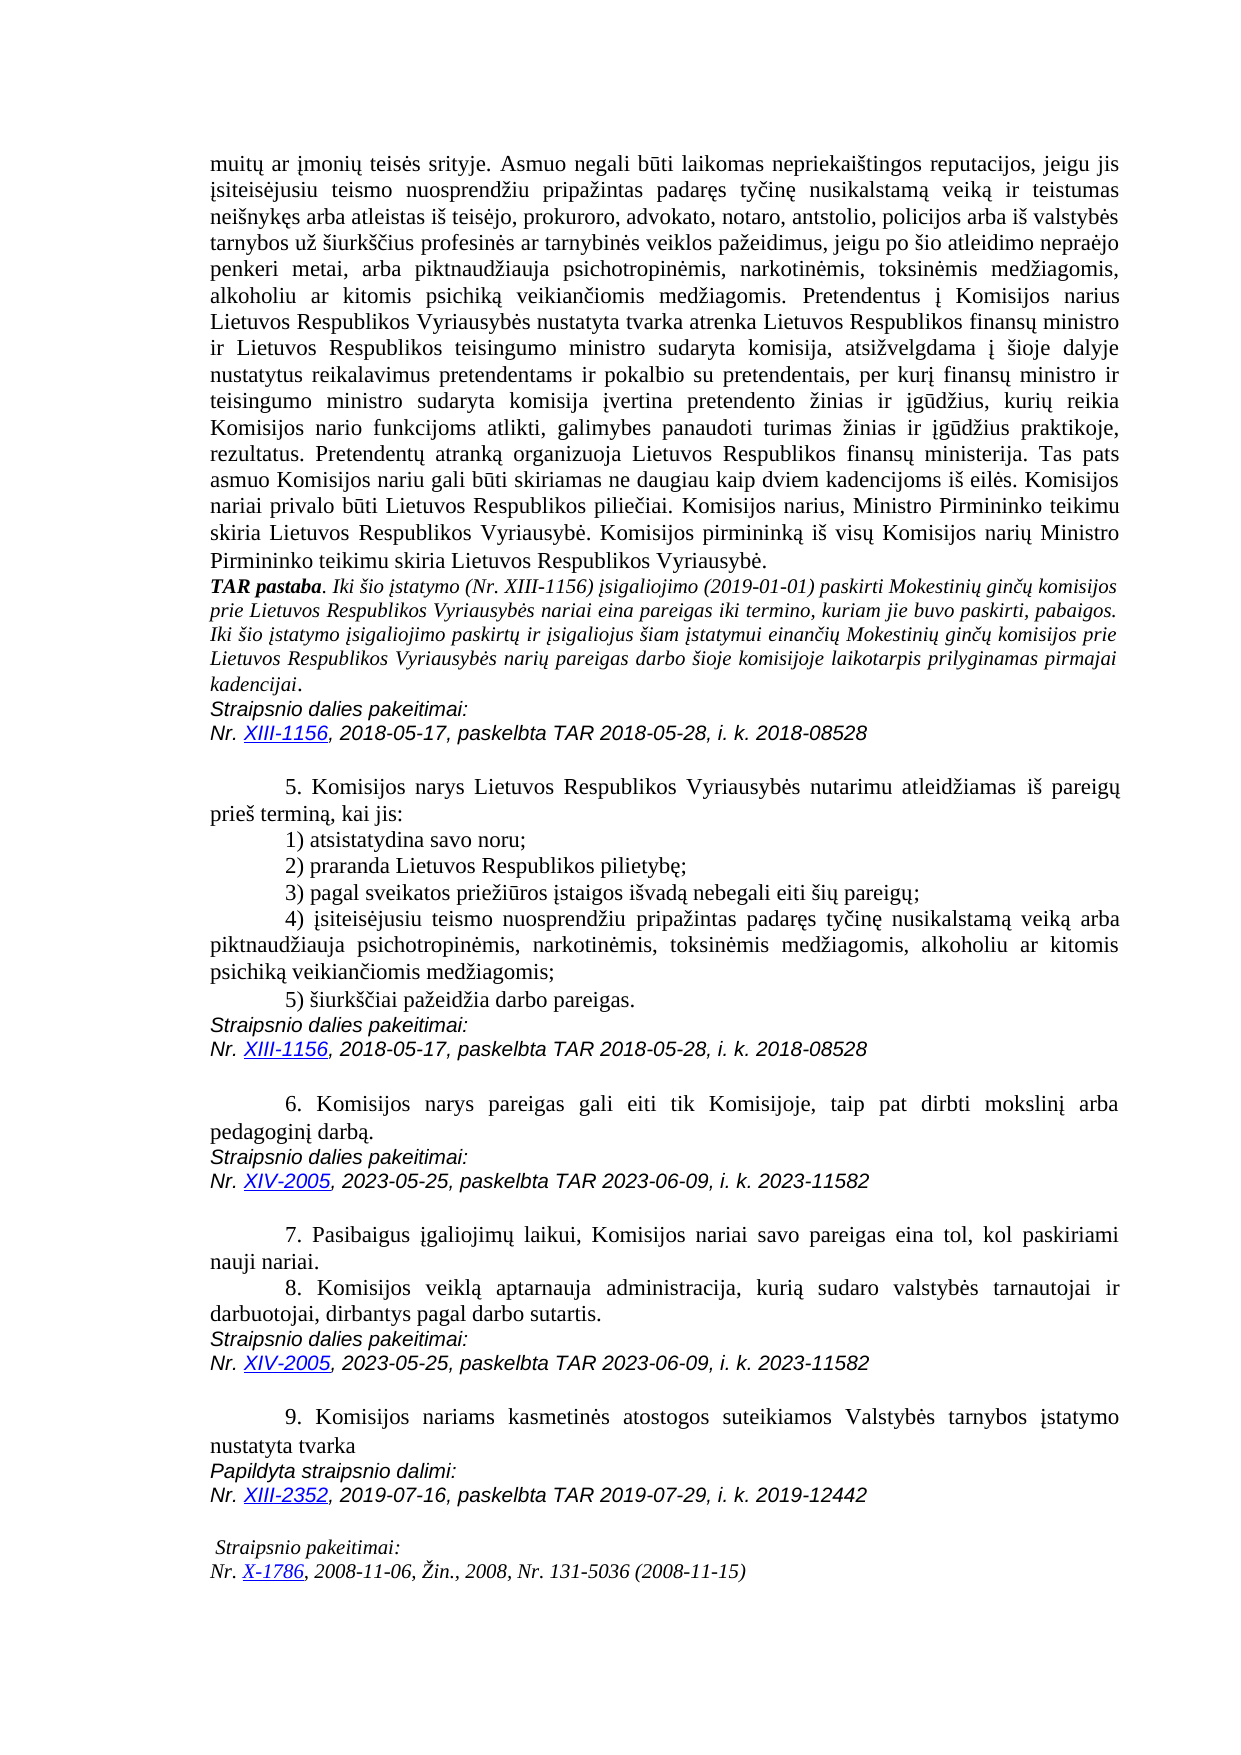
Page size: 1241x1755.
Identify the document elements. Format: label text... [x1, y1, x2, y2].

text Straipsnio dalies pakeitimai: [210, 697, 1120, 721]
text Nr. XIII-1156, 2018-05-17, paskelbta TAR 2018-05-28, i. k. 2018-08528 [210, 721, 1120, 744]
text 5. Komisijos narys Lietuvos Respublikos Vyriausybės nutarimu atleidžiamas iš pareigų prieš terminą, kai jis: [210, 773, 1120, 826]
text 6. Komisijos narys pareigas gali eiti tik Komisijoje, taip pat dirbti mokslinį arba pedagoginį darbą. [210, 1089, 1120, 1145]
text Straipsnio dalies pakeitimai: [210, 1327, 1120, 1351]
text TAR pastaba. Iki šio įstatymo (Nr. XIII-1156) įsigaliojimo (2019-01-01) paskirti Mokestinių ginčų komisijos prie Lietuvos Respublikos Vyriausybės nariai eina pareigas iki termino, kuriam jie buvo paskirti, pabaigos. Iki šio įstatymo įsigaliojimo paskirtų ir įsigaliojus šiam įstatymui einančių Mokestinių ginčų komisijos prie Lietuvos Respublikos Vyriausybės narių pareigas darbo šioje komisijoje laikotarpis prilyginamas pirmajai kadencijai. [210, 574, 1120, 697]
text 2) praranda Lietuvos Respublikos pilietybę; [210, 852, 1120, 879]
text Straipsnio pakeitimai: [210, 1535, 1120, 1559]
text Nr. XIV-2005, 2023-05-25, paskelbta TAR 2023-06-09, i. k. 2023-11582 [210, 1169, 1120, 1193]
text Straipsnio dalies pakeitimai: [210, 1013, 1120, 1037]
text 9. Komisijos nariams kasmetinės atostogos suteikiamos Valstybės tarnybos įstatymo nustatyta tvarka [210, 1403, 1120, 1458]
text 4) įsiteisėjusiu teismo nuosprendžiu pripažintas padaręs tyčinę nusikalstamą veiką arba piktnaudžiauja psichotropinėmis, narkotinėmis, toksinėmis medžiagomis, alkoholiu ar kitomis psichiką veikiančiomis medžiagomis; [210, 905, 1120, 984]
text 7. Pasibaigus įgaliojimų laikui, Komisijos nariai savo pareigas eina tol, kol paskiriami nauji nariai. [210, 1221, 1120, 1274]
text Nr. XIV-2005, 2023-05-25, paskelbta TAR 2023-06-09, i. k. 2023-11582 [210, 1351, 1120, 1375]
text Nr. XIII-1156, 2018-05-17, paskelbta TAR 2018-05-28, i. k. 2018-08528 [210, 1037, 1120, 1061]
text Straipsnio dalies pakeitimai: [210, 1145, 1120, 1169]
text Nr. XIII-2352, 2019-07-16, paskelbta TAR 2019-07-29, i. k. 2019-12442 [210, 1482, 1120, 1506]
text muitų ar įmonių teisės srityje. Asmuo negali būti laikomas nepriekaištingos reputacijos, jeigu jis įsiteisėjusiu teismo nuosprendžiu pripažintas padaręs tyčinę nusikalstamą veiką ir teistumas neišnykęs arba atleistas iš teisėjo, prokuroro, advokato, notaro, antstolio, policijos arba iš valstybės tarnybos už šiurkščius profesinės ar tarnybinės veiklos pažeidimus, jeigu po šio atleidimo nepraėjo penkeri metai, arba piktnaudžiauja psichotropinėmis, narkotinėmis, toksinėmis medžiagomis, alkoholiu ar kitomis psichiką veikiančiomis medžiagomis. Pretendentus į Komisijos narius Lietuvos Respublikos Vyriausybės nustatyta tvarka atrenka Lietuvos Respublikos finansų ministro ir Lietuvos Respublikos teisingumo ministro sudaryta komisija, atsižvelgdama į šioje dalyje nustatytus reikalavimus pretendentams ir pokalbio su pretendentais, per kurį finansų ministro ir teisingumo ministro sudaryta komisija įvertina pretendento žinias ir įgūdžius, kurių reikia Komisijos nario funkcijoms atlikti, galimybes panaudoti turimas žinias ir įgūdžius praktikoje, rezultatus. Pretendentų atranką organizuoja Lietuvos Respublikos finansų ministerija. Tas pats asmuo Komisijos nariu gali būti skiriamas ne daugiau kaip dviem kadencijoms iš eilės. Komisijos nariai privalo būti Lietuvos Respublikos piliečiai. Komisijos narius, Ministro Pirmininko teikimu skiria Lietuvos Respublikos Vyriausybė. Komisijos pirmininką iš visų Komisijos narių Ministro Pirmininko teikimu skiria Lietuvos Respublikos Vyriausybė. [210, 150, 1120, 574]
text Papildyta straipsnio dalimi: [210, 1458, 1120, 1482]
text 5) šiurkščiai pažeidžia darbo pareigas. [210, 984, 1120, 1013]
text Nr. X-1786, 2008-11-06, Žin., 2008, Nr. 131-5036 (2008-11-15) [210, 1559, 1120, 1583]
text 8. Komisijos veiklą aptarnauja administracija, kurią sudaro valstybės tarnautojai ir darbuotojai, dirbantys pagal darbo sutartis. [210, 1274, 1120, 1327]
text 3) pagal sveikatos priežiūros įstaigos išvadą nebegali eiti šių pareigų; [210, 879, 1120, 905]
text 1) atsistatydina savo noru; [210, 826, 1120, 852]
